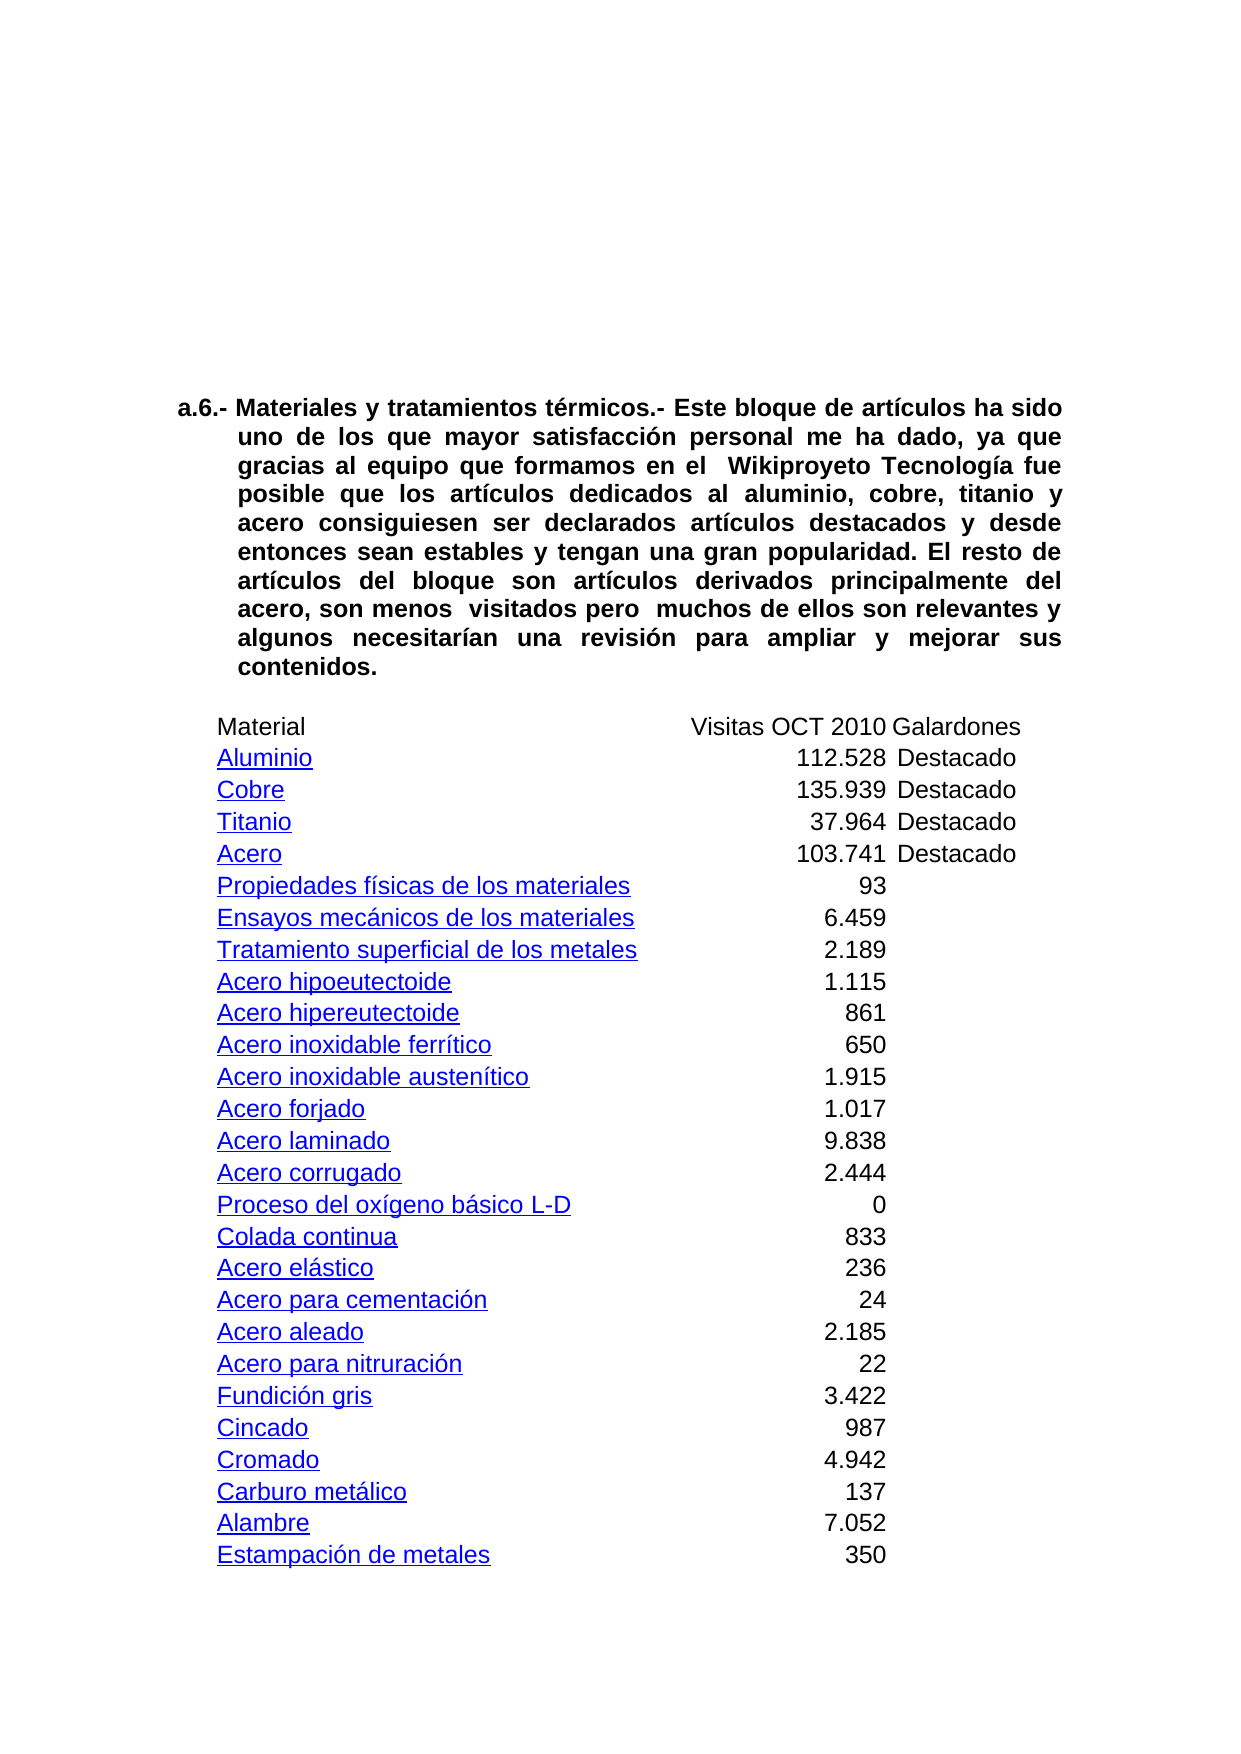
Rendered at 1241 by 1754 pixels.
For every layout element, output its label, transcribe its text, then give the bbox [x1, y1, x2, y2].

table_cell [888, 1475, 1025, 1507]
table_cell Cobre [215, 774, 686, 806]
table_cell 861 [686, 997, 888, 1029]
table_cell [888, 869, 1025, 901]
table_cell Alambre [215, 1507, 686, 1539]
subtitle a.6.- Materiales y tratamientos térmicos.- Este bloque de artículos ha sido uno de los que mayor satisfacción personal me ha dado, ya que gracias al equipo que formamos en el Wikiproyeto Tecnología fue posible que los artículos dedicados al aluminio, cobre, titanio y acero consiguiesen ser declarados artículos destacados y desde entonces sean estables y tengan una gran popularidad. El resto de artículos del bloque son artículos derivados principalmente del acero, son menos visitados pero muchos de ellos son relevantes y algunos necesitarían una revisión para ampliar y mejorar sus contenidos. [177, 393, 1063, 681]
table_cell 4.942 [686, 1443, 888, 1475]
table_cell 112.528 [686, 742, 888, 774]
table_cell Acero para nitruración [215, 1348, 686, 1379]
table_cell 3.422 [686, 1379, 888, 1411]
table_cell [888, 1252, 1025, 1284]
table_cell 7.052 [686, 1507, 888, 1539]
table_cell Acero aleado [215, 1316, 686, 1347]
table_header Material [215, 710, 686, 742]
table_cell Ensayos mecánicos de los materiales [215, 901, 686, 933]
table_cell [888, 1539, 1025, 1571]
table_cell [888, 1379, 1025, 1411]
table_cell [888, 901, 1025, 933]
table_cell 350 [686, 1539, 888, 1571]
table_cell Aluminio [215, 742, 686, 774]
table_cell 236 [686, 1252, 888, 1284]
table_cell Cincado [215, 1411, 686, 1443]
table_cell Cromado [215, 1443, 686, 1475]
table_cell Acero para cementación [215, 1284, 686, 1316]
table_cell [888, 1188, 1025, 1220]
table_cell [888, 1284, 1025, 1316]
table_cell [888, 1124, 1025, 1156]
table_cell [888, 1156, 1025, 1188]
table_header Visitas OCT 2010 [686, 710, 888, 742]
table_cell Acero inoxidable austenítico [215, 1061, 686, 1092]
table_cell 9.838 [686, 1124, 888, 1156]
table_cell Destacado [888, 742, 1025, 774]
table_cell Estampación de metales [215, 1539, 686, 1571]
table_header Galardones [888, 710, 1025, 742]
table_cell Acero laminado [215, 1124, 686, 1156]
table_cell Colada continua [215, 1220, 686, 1252]
table_cell Fundición gris [215, 1379, 686, 1411]
table_cell Acero hipereutectoide [215, 997, 686, 1029]
table_cell [888, 1316, 1025, 1347]
table_cell [888, 1443, 1025, 1475]
table_cell Acero hipoeutectoide [215, 965, 686, 997]
table_cell Acero [215, 838, 686, 869]
table_cell 1.017 [686, 1093, 888, 1124]
table_cell Acero inoxidable ferrítico [215, 1029, 686, 1061]
table_cell 2.185 [686, 1316, 888, 1347]
table_cell Titanio [215, 806, 686, 837]
table_cell 1.915 [686, 1061, 888, 1092]
table_cell 987 [686, 1411, 888, 1443]
table_cell Propiedades físicas de los materiales [215, 869, 686, 901]
table_cell [888, 1411, 1025, 1443]
table_cell Carburo metálico [215, 1475, 686, 1507]
table_cell 650 [686, 1029, 888, 1061]
table_cell 137 [686, 1475, 888, 1507]
table_cell 833 [686, 1220, 888, 1252]
table_cell [888, 1348, 1025, 1379]
table_cell [888, 1220, 1025, 1252]
table_cell 93 [686, 869, 888, 901]
table_cell [888, 997, 1025, 1029]
table_cell Acero corrugado [215, 1156, 686, 1188]
table_cell Tratamiento superficial de los metales [215, 933, 686, 965]
table_cell Destacado [888, 838, 1025, 869]
table_cell [888, 1093, 1025, 1124]
table_cell Destacado [888, 806, 1025, 837]
table_cell Acero elástico [215, 1252, 686, 1284]
table_cell 22 [686, 1348, 888, 1379]
table_cell 6.459 [686, 901, 888, 933]
table_cell 0 [686, 1188, 888, 1220]
table_cell 2.444 [686, 1156, 888, 1188]
table_cell 37.964 [686, 806, 888, 837]
table_cell Destacado [888, 774, 1025, 806]
table_cell 1.115 [686, 965, 888, 997]
table_cell 24 [686, 1284, 888, 1316]
table_cell [888, 965, 1025, 997]
table_cell Acero forjado [215, 1093, 686, 1124]
table_cell 103.741 [686, 838, 888, 869]
table_cell [888, 1507, 1025, 1539]
table_cell Proceso del oxígeno básico L-D‎ [215, 1188, 686, 1220]
table_cell [888, 933, 1025, 965]
table_cell [888, 1029, 1025, 1061]
table_cell [888, 1061, 1025, 1092]
table_cell 135.939 [686, 774, 888, 806]
table_cell 2.189 [686, 933, 888, 965]
